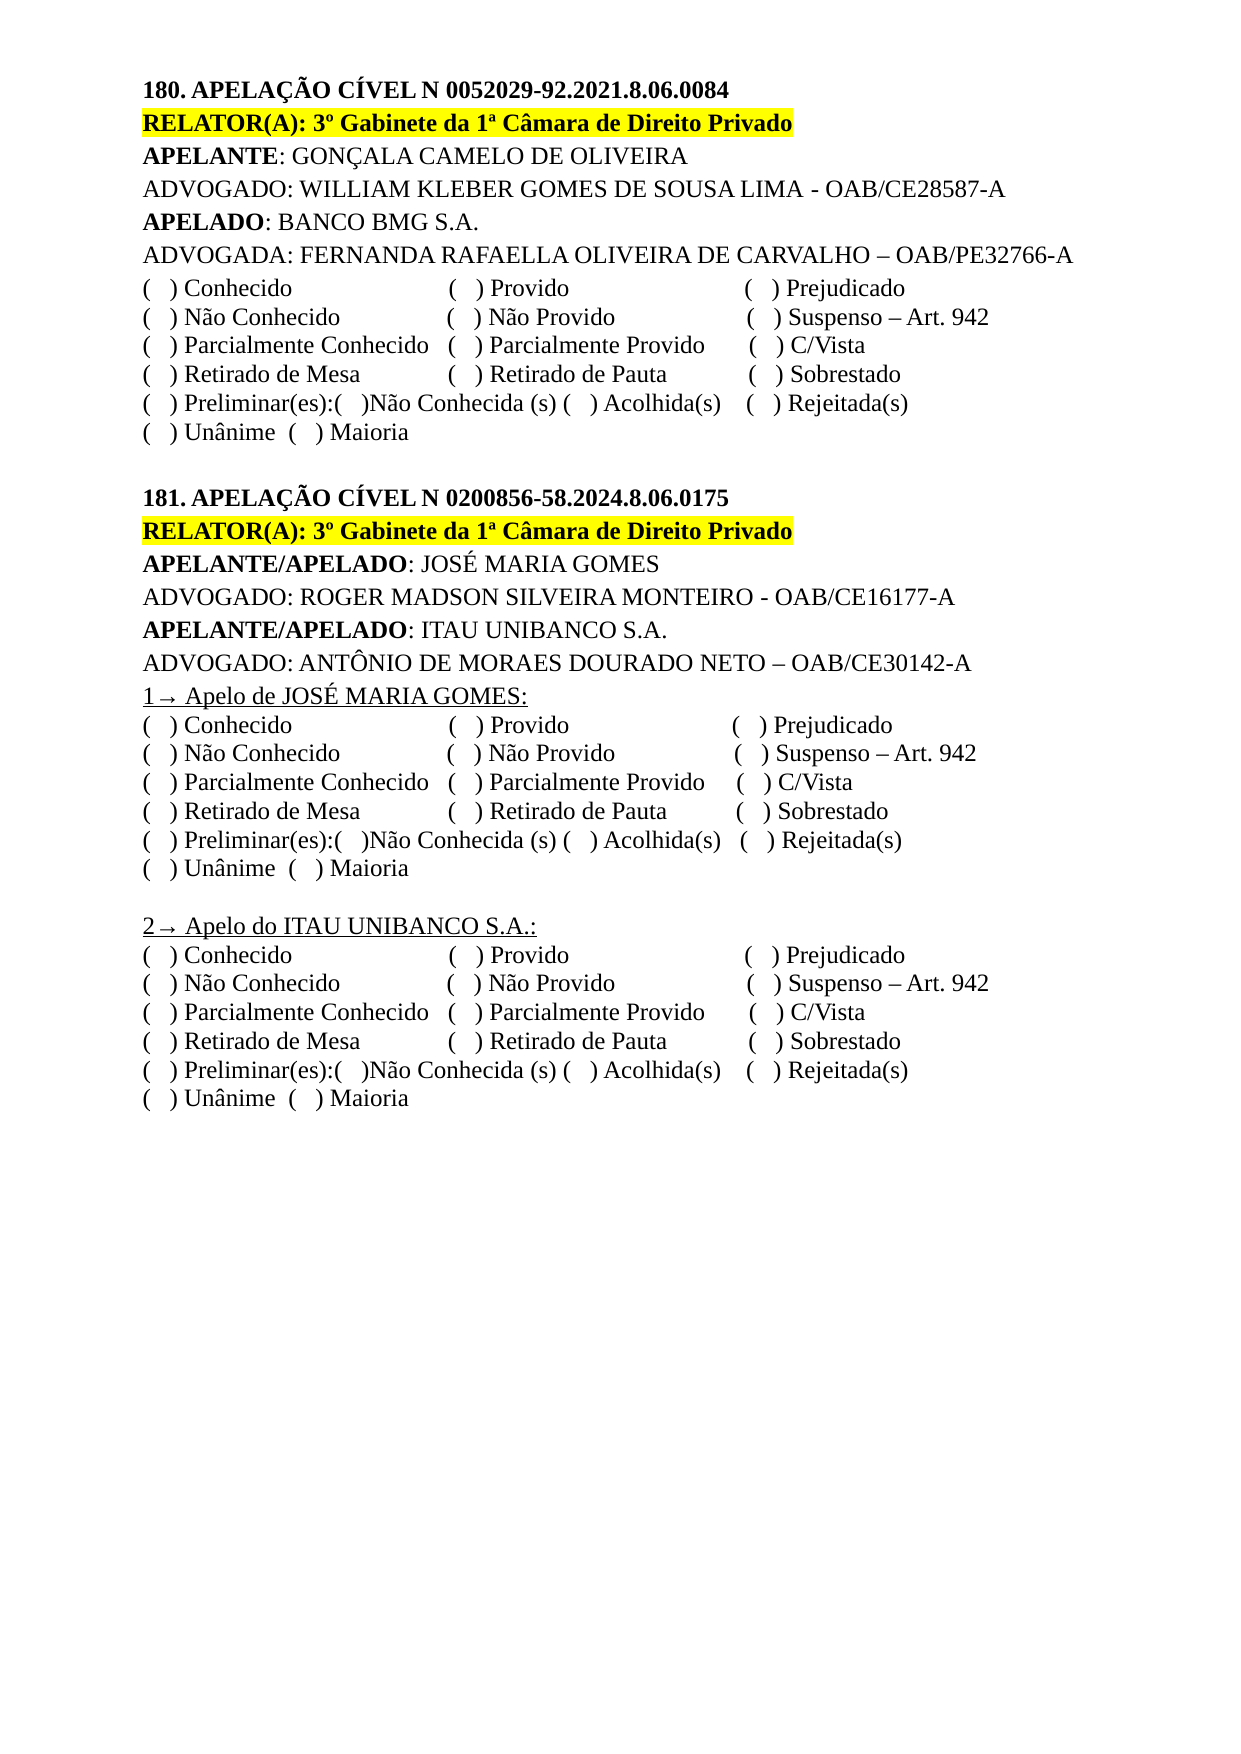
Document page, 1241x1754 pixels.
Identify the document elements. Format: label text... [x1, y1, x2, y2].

text ( ) Parcialmente Conhecido ( ) Parcialmente Provido ( ) C/Vista [142, 331, 1158, 359]
text ( ) Retirado de Mesa ( ) Retirado de Pauta ( ) Sobrestado [142, 359, 1158, 388]
text 2→ Apelo do ITAU UNIBANCO S.A.: [142, 911, 1141, 940]
text ( ) Não Conhecido ( ) Não Provido ( ) Suspenso – Art. 942 [142, 302, 1158, 331]
text ( ) Parcialmente Conhecido ( ) Parcialmente Provido ( ) C/Vista [142, 767, 1158, 796]
text ( ) Preliminar(es):( )Não Conhecida (s) ( ) Acolhida(s) ( ) Rejeitada(s) [142, 1055, 1158, 1083]
text ( ) Unânime ( ) Maioria 181. APELAÇÃO CÍVEL N 0200856-58.2024.8.06.0175 RELATOR(A): 3º Gabinete da 1ª Câmara de Direito Privado APELANTE/APELADO: JOSÉ MARIA GOMES ADVOGADO: ROGER MADSON SILVEIRA MONTEIRO - OAB/CE16177-A APELANTE/APELADO: ITAU UNIBANCO S.A. ADVOGADO: ANTÔNIO DE MORAES DOURADO NETO – OAB/CE30142-A [142, 417, 1141, 677]
text ( ) Conhecido ( ) Provido ( ) Prejudicado [142, 940, 1141, 968]
text ( ) Não Conhecido ( ) Não Provido ( ) Suspenso – Art. 942 [142, 738, 1158, 767]
text ( ) Unânime ( ) Maioria [142, 1083, 1141, 1178]
text ( ) Retirado de Mesa ( ) Retirado de Pauta ( ) Sobrestado [142, 1026, 1158, 1055]
text ( ) Preliminar(es):( )Não Conhecida (s) ( ) Acolhida(s) ( ) Rejeitada(s) [142, 388, 1158, 417]
text ( ) Não Conhecido ( ) Não Provido ( ) Suspenso – Art. 942 [142, 968, 1158, 997]
text ( ) Conhecido ( ) Provido ( ) Prejudicado [142, 710, 1141, 738]
text ( ) Unânime ( ) Maioria [142, 853, 1158, 882]
text ( ) Preliminar(es):( )Não Conhecida (s) ( ) Acolhida(s) ( ) Rejeitada(s) [142, 825, 1158, 853]
text 1→ Apelo de JOSÉ MARIA GOMES: [142, 681, 1141, 710]
text 180. APELAÇÃO CÍVEL N 0052029-92.2021.8.06.0084 RELATOR(A): 3º Gabinete da 1ª Câmara de Direito Privado APELANTE: GONÇALA CAMELO DE OLIVEIRA ADVOGADO: WILLIAM KLEBER GOMES DE SOUSA LIMA - OAB/CE28587-A APELADO: BANCO BMG S.A. ADVOGADA: FERNANDA RAFAELLA OLIVEIRA DE CARVALHO – OAB/PE32766-A [142, 75, 1141, 269]
text ( ) Conhecido ( ) Provido ( ) Prejudicado [142, 273, 1141, 302]
text ( ) Retirado de Mesa ( ) Retirado de Pauta ( ) Sobrestado [142, 796, 1158, 825]
text ( ) Parcialmente Conhecido ( ) Parcialmente Provido ( ) C/Vista [142, 997, 1158, 1026]
